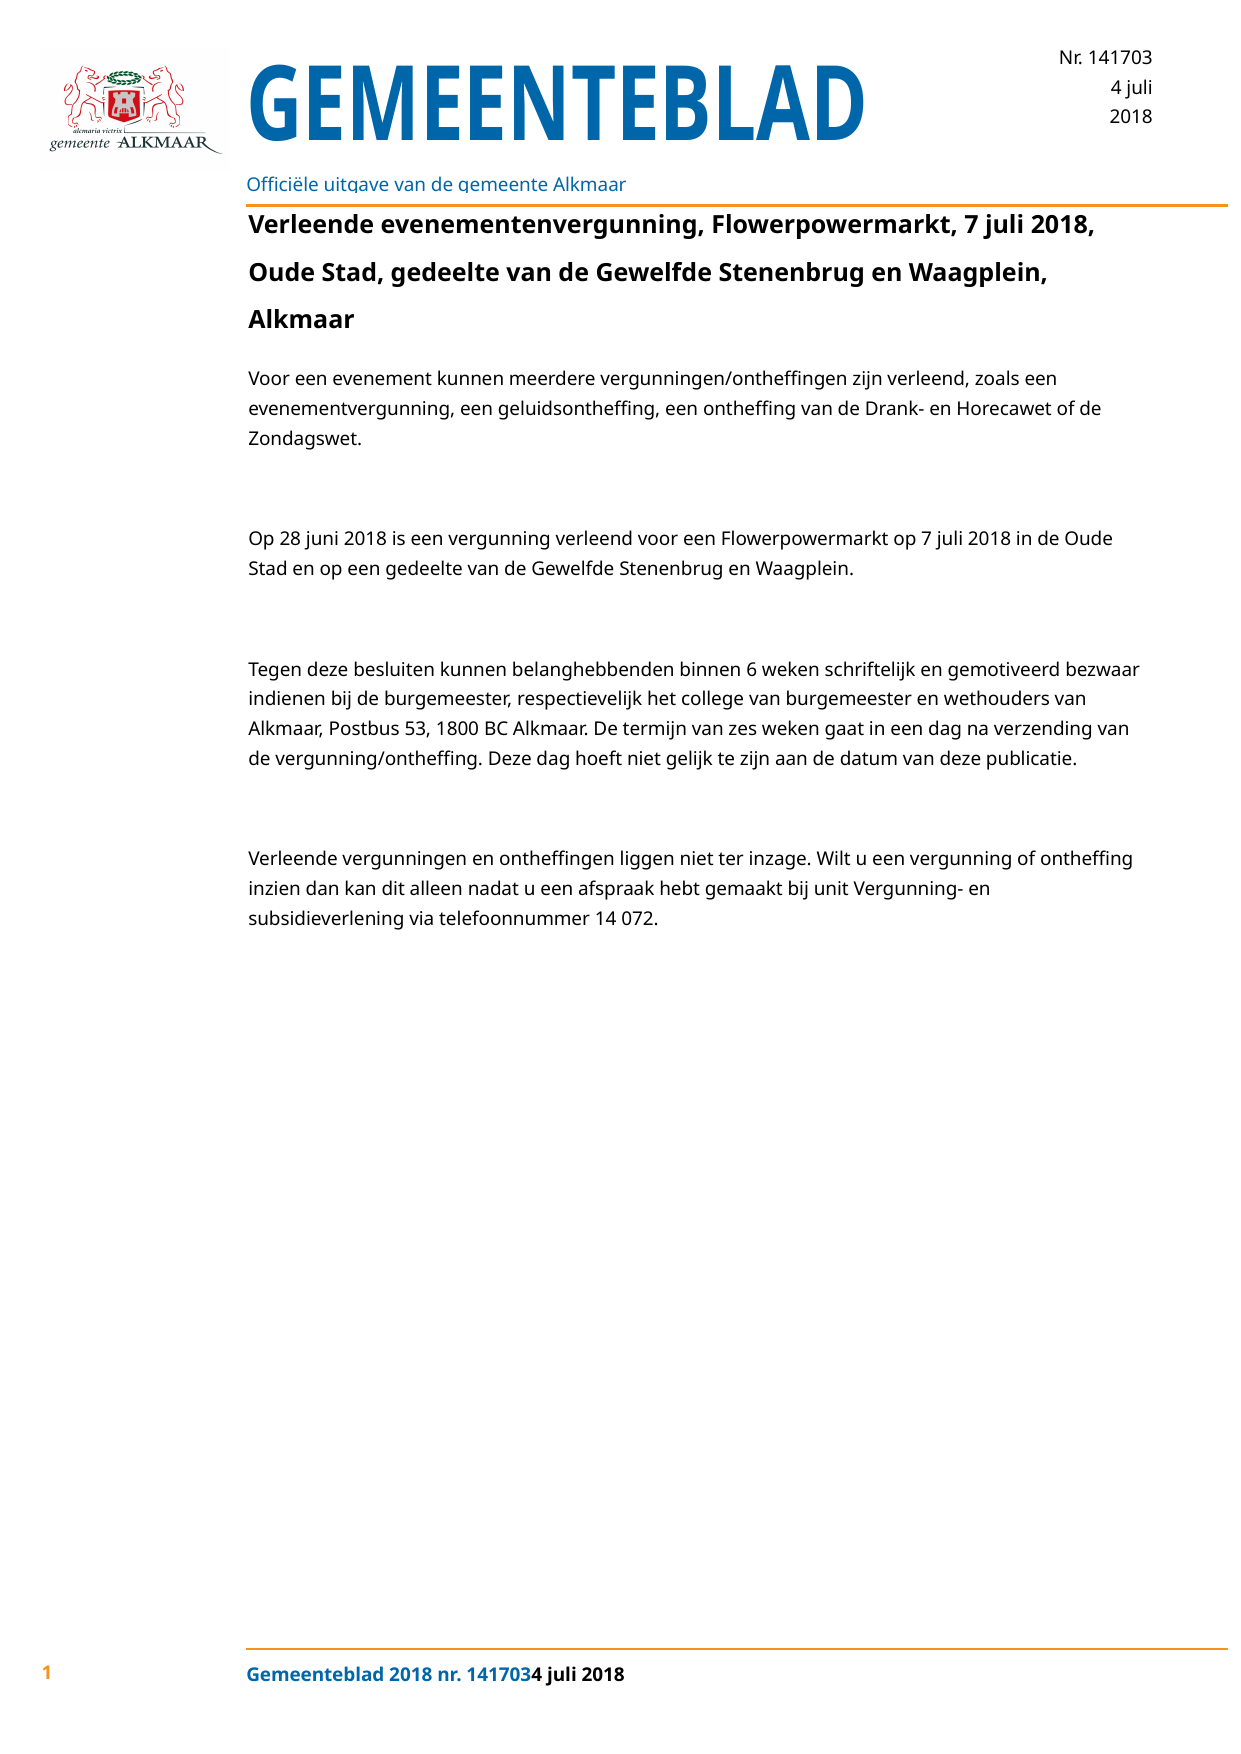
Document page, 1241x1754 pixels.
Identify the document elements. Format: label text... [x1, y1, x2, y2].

text Verleende vergunningen en ontheffingen liggen niet ter inzage. Wilt u een vergunning of ontheffing inzien dan kan dit alleen nadat u een afspraak hebt gemaakt bij unit Vergunning- en subsidieverlening via telefoonnummer 14 072. [248, 846, 1152, 930]
text Tegen deze besluiten kunnen belanghebbenden binnen 6 weken schriftelijk en gemotiveerd bezwaar indienen bij de burgemeester, respectievelijk het college van burgemeester en wethouders van Alkmaar, Postbus 53, 1800 BC Alkmaar. De termijn van zes weken gaat in een dag na verzending van de vergunning/ontheffing. Deze dag hoeft niet gelijk te zijn aan de datum van deze publicatie. [248, 656, 1152, 770]
picture [41, 47, 231, 172]
text Verleende evenementenvergunning, Flowerpowermarkt, 7 juli 2018, Oude Stad, gedeelte van de Gewelfde Stenenbrug en Waagplein, Alkmaar [248, 207, 1152, 336]
text Op 28 juni 2018 is een vergunning verleend voor een Flowerpowermarkt op 7 juli 2018 in de Oude Stad en op een gedeelte van de Gewelfde Stenenbrug en Waagplein. [248, 526, 1152, 581]
text Voor een evenement kunnen meerdere vergunningen/ontheffingen zijn verleend, zoals een evenementvergunning, een geluidsontheffing, een ontheffing van de Drank- en Horecawet of de Zondagswet. [248, 366, 1152, 450]
